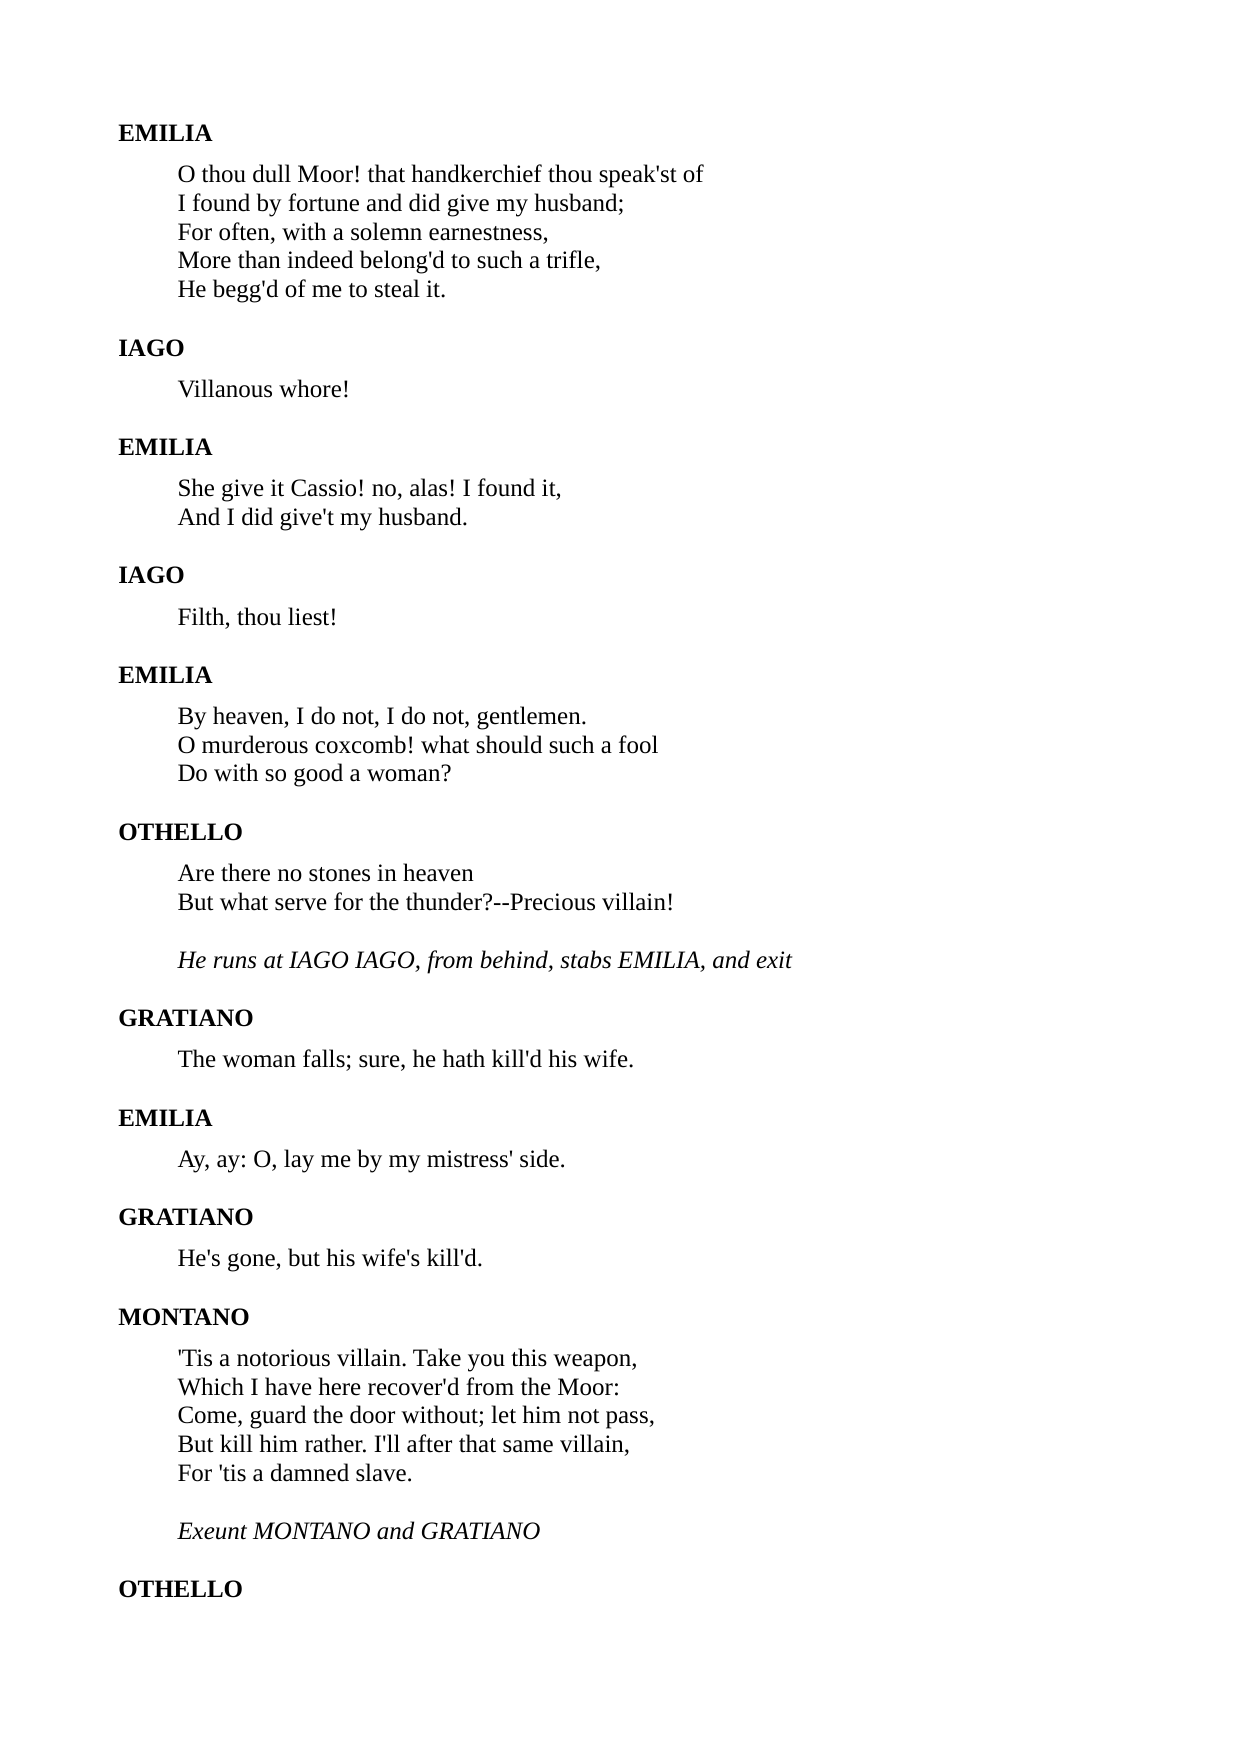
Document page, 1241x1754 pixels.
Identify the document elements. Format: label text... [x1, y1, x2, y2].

text Villanous whore! [177, 374, 1063, 403]
text He's gone, but his wife's kill'd. [177, 1243, 1063, 1272]
text 'Tis a notorious villain. Take you this weapon, Which I have here recover'd from the Moor: Come, guard the door without; let him not pass, But kill him rather. I'll after that same villain, For 'tis a damned slave. [177, 1343, 1063, 1487]
text She give it Cassio! no, alas! I found it, And I did give't my husband. [177, 473, 1063, 531]
text IAGO [118, 333, 1122, 361]
text He runs at IAGO IAGO, from behind, stabs EMILIA, and exit [177, 945, 1063, 974]
text EMILIA [118, 660, 1122, 688]
text Are there no stones in heaven But what serve for the thunder?--Precious villain! [177, 858, 1063, 916]
text Ay, ay: O, lay me by my mistress' side. [177, 1144, 1063, 1173]
text O thou dull Moor! that handkerchief thou speak'st of I found by fortune and did give my husband; For often, with a solemn earnestness, More than indeed belong'd to such a trifle, He begg'd of me to steal it. [177, 159, 1063, 303]
text MONTANO [118, 1302, 1122, 1330]
text IAGO [118, 560, 1122, 589]
text GRATIANO [118, 1202, 1122, 1231]
text By heaven, I do not, I do not, gentlemen. O murderous coxcomb! what should such a fool Do with so good a woman? [177, 701, 1063, 787]
text OTHELLO [118, 1574, 1122, 1603]
text EMILIA [118, 1103, 1122, 1131]
text EMILIA [118, 118, 1122, 147]
text OTHELLO [118, 817, 1122, 846]
text Filth, thou liest! [177, 602, 1063, 630]
text Exeunt MONTANO and GRATIANO [177, 1516, 1063, 1545]
text EMILIA [118, 432, 1122, 461]
text GRATIANO [118, 1003, 1122, 1032]
text The woman falls; sure, he hath kill'd his wife. [177, 1044, 1063, 1073]
